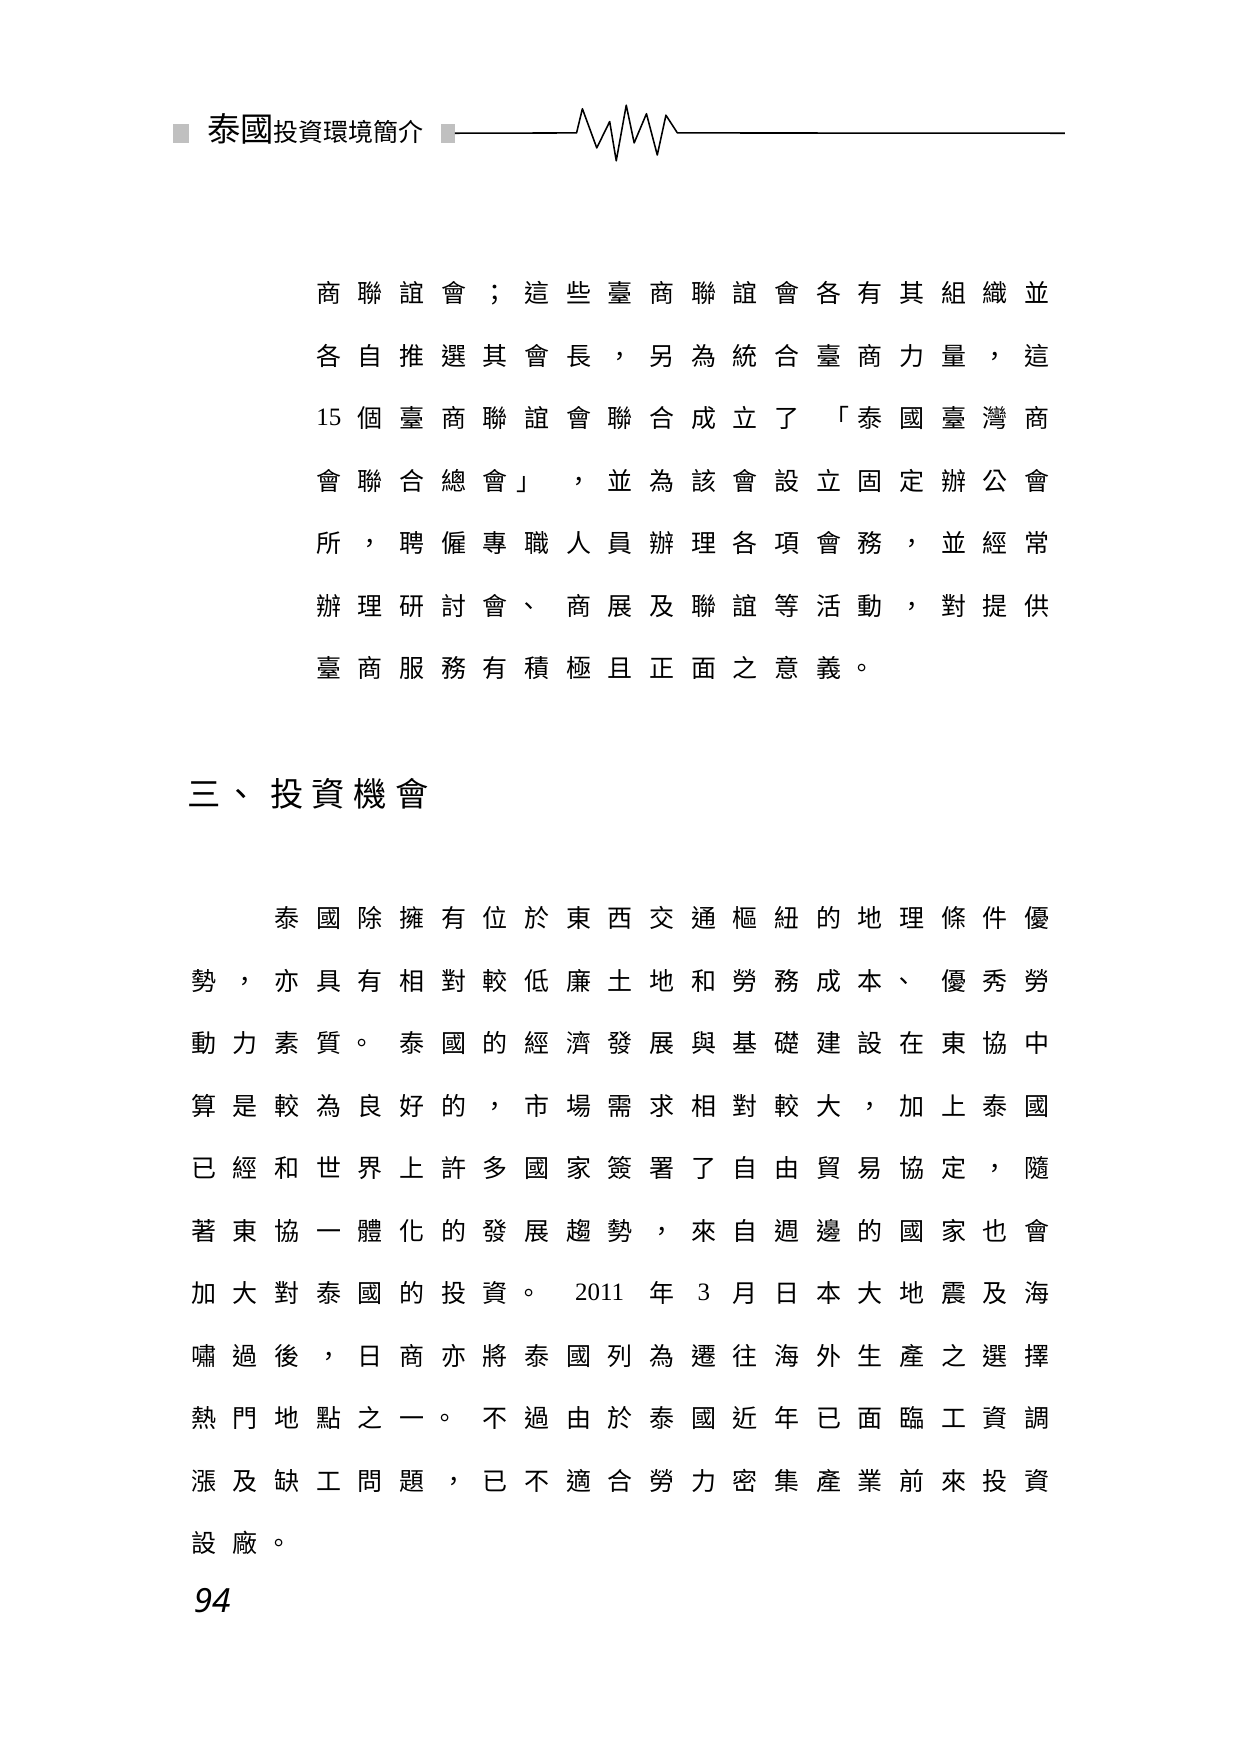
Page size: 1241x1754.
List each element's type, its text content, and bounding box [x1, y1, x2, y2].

text 泰國除擁有位於東西交通樞紐的地理條件優勢，亦具有相對較低廉土地和勞務成本、優秀勞動力素質。泰國的經濟發展與基礎建設在東協中算是較為良好的，市場需求相對較大，加上泰國已經和世界上許多國家簽署了自由貿易協定，隨著東協一體化的發展趨勢，來自週邊的國家也會加大對泰國的投資。2011年3月日本大地震及海嘯過後，日商亦將泰國列為遷往海外生產之選擇熱門地點之一。不過由於泰國近年已面臨工資調漲及缺工問題，已不適合勞力密集產業前來投資設廠。 [183, 875, 1058, 1563]
text 商聯誼會；這些臺商聯誼會各有其組織並各自推選其會長，另為統合臺商力量，這15個臺商聯誼會聯合成立了「泰國臺灣商會聯合總會」，並為該會設立固定辦公會所，聘僱專職人員辦理各項會務，並經常辦理研討會、商展及聯誼等活動，對提供臺商服務有積極且正面之意義。 [281, 250, 1058, 688]
text 三、投資機會 [183, 750, 1058, 813]
